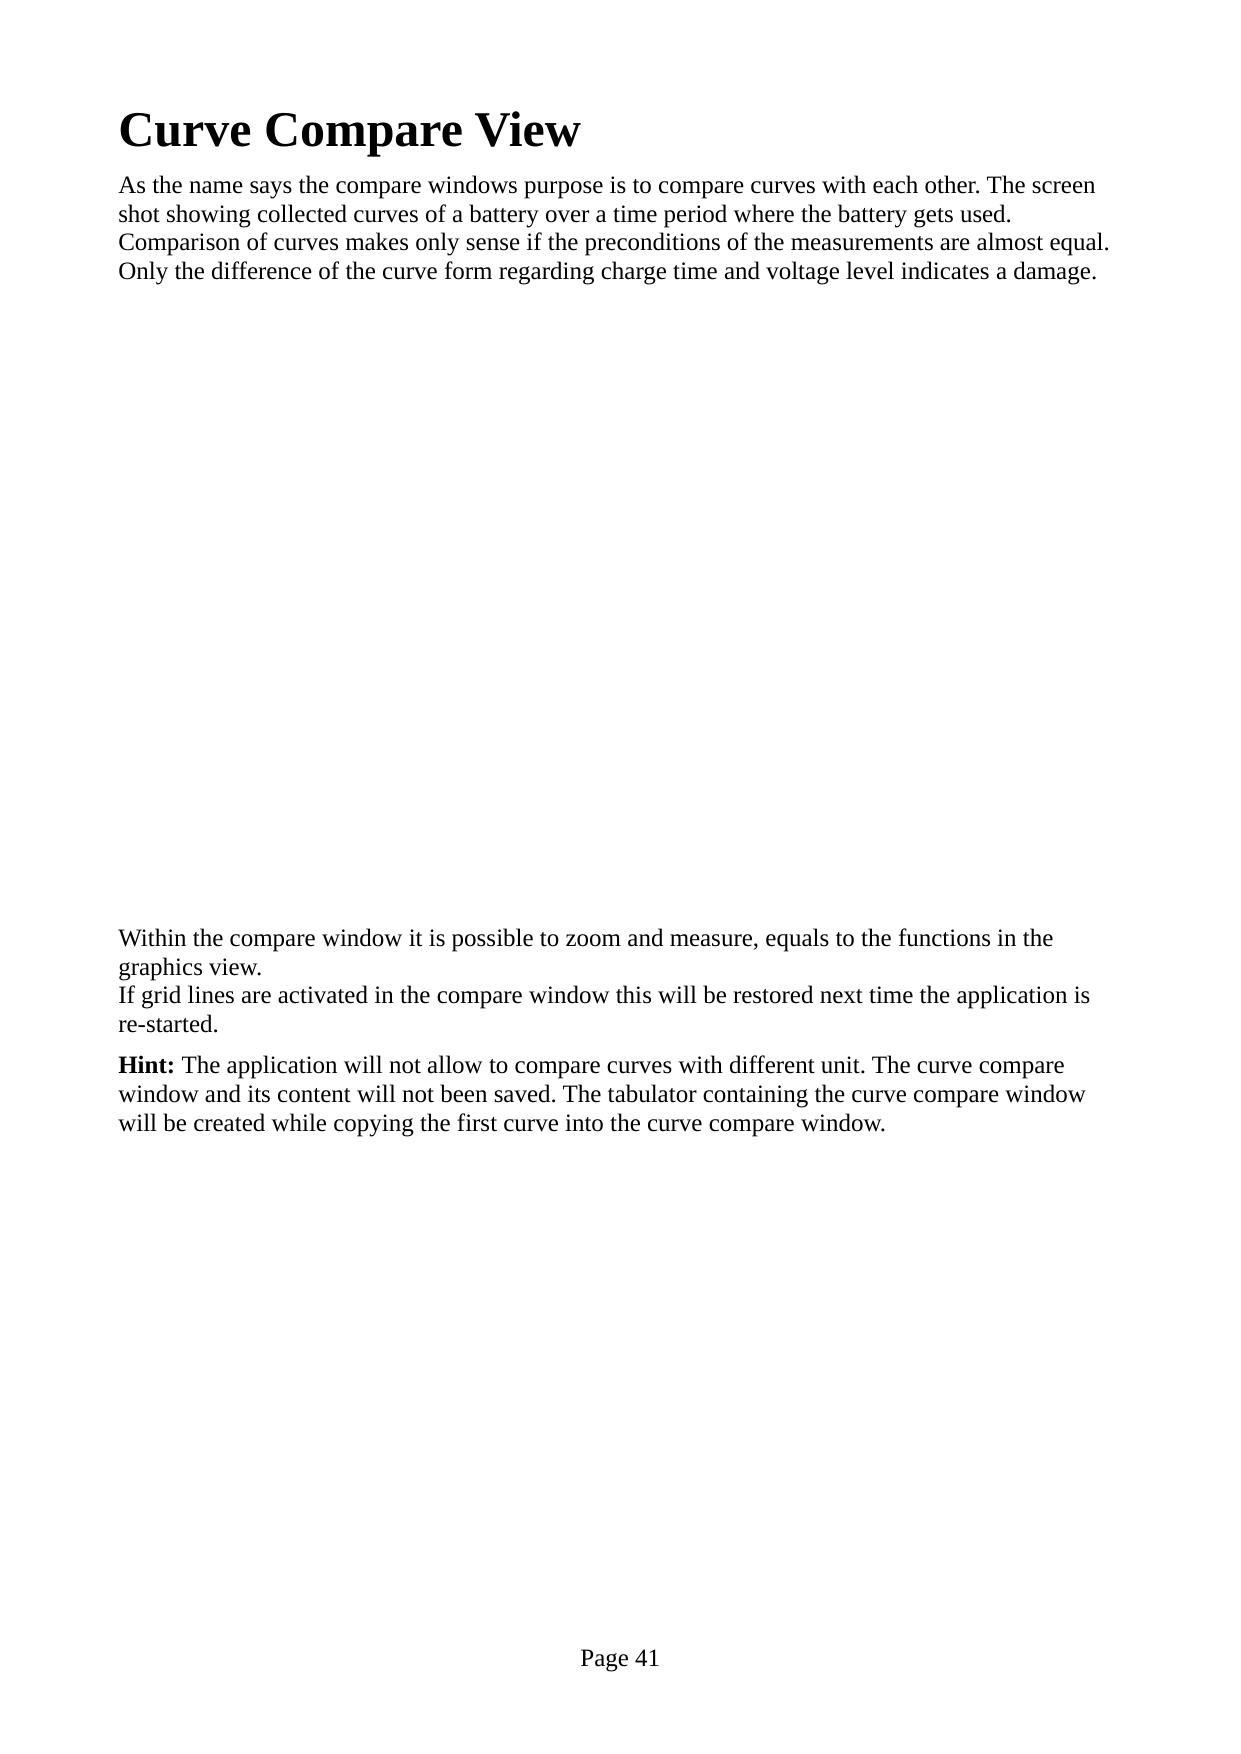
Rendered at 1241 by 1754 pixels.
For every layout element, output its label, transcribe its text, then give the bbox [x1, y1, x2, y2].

text Hint: The application will not allow to compare curves with different unit. The curve compare window and its content will not been saved. The tabulator containing the curve compare window will be created while copying the first curve into the curve compare window. [118, 1051, 1122, 1137]
text Within the compare window it is possible to zoom and measure, equals to the functions in the graphics view. If grid lines are activated in the compare window this will be restored next time the application is re-started. [118, 923, 1122, 1038]
text As the name says the compare windows purpose is to compare curves with each other. The screen shot showing collected curves of a battery over a time period where the battery gets used. Comparison of curves makes only sense if the preconditions of the measurements are almost equal. Only the difference of the curve form regarding charge time and voltage level indicates a damage. [118, 170, 1122, 285]
subtitle Curve Compare View [118, 100, 1122, 157]
